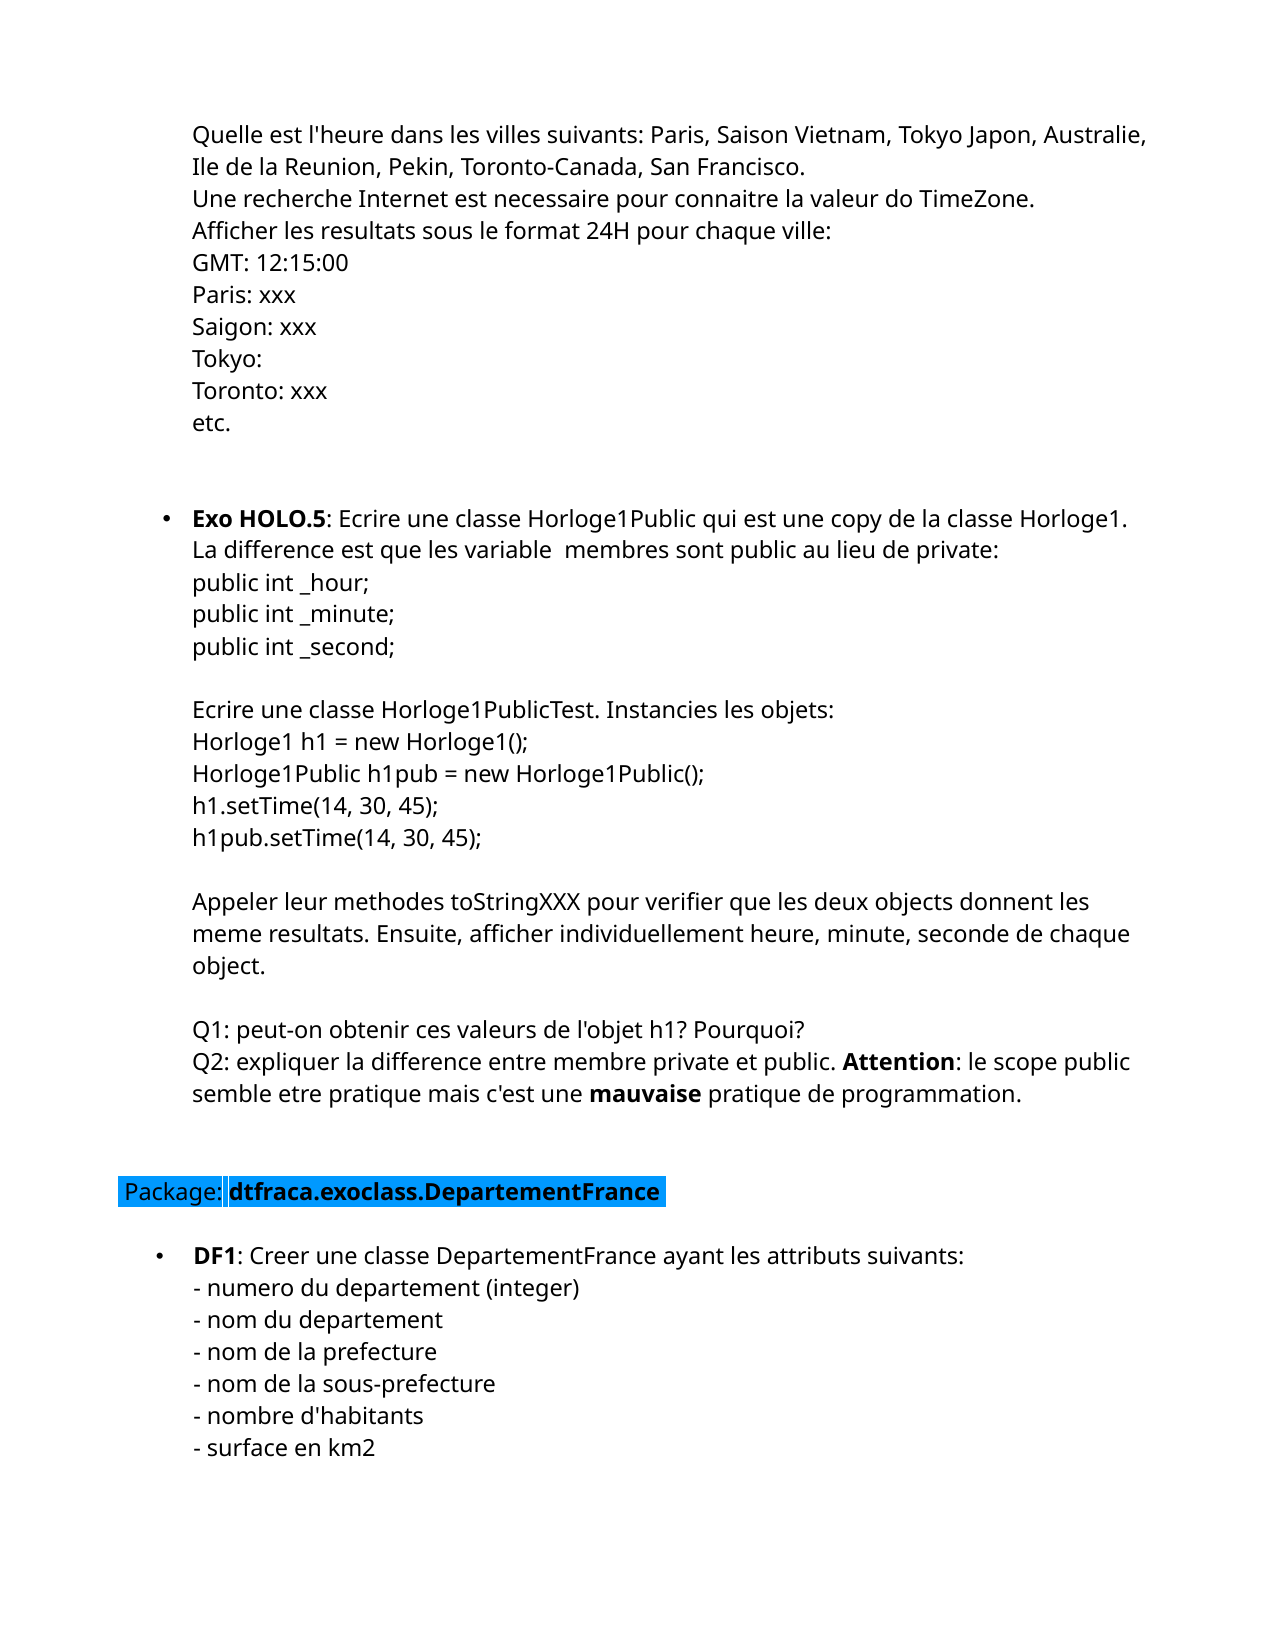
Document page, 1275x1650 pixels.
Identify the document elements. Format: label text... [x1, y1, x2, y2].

list Quelle est l'heure dans les villes suivants: Paris, Saison Vietnam, Tokyo Japon, Australie, Ile de la Reunion, Pekin, Toronto-Canada, San Francisco. Une recherche Internet est necessaire pour connaitre la valeur do TimeZone. Afficher les resultats sous le format 24H pour chaque ville: GMT: 12:15:00 Paris: xxx Saigon: xxx Tokyo: Toronto: xxx etc. [162, 118, 1157, 502]
text Package: dtfraca.exoclass.DepartementFrance [118, 1176, 1157, 1207]
list Exo HOLO.5: Ecrire une classe Horloge1Public qui est une copy de la classe Horloge1. La difference est que les variable membres sont public au lieu de private: public int _hour; public int _minute; public int _second; Ecrire une classe Horloge1PublicTest. Instancies les objets: Horloge1 h1 = new Horloge1(); Horloge1Public h1pub = new Horloge1Public(); h1.setTime(14, 30, 45); h1pub.setTime(14, 30, 45); Appeler leur methodes toStringXXX pour verifier que les deux objects donnent les meme resultats. Ensuite, afficher individuellement heure, minute, seconde de chaque object. Q1: peut-on obtenir ces valeurs de l'objet h1? Pourquoi? Q2: expliquer la difference entre membre private et public. Attention: le scope public semble etre pratique mais c'est une mauvaise pratique de programmation. [162, 502, 1157, 1143]
list DF1: Creer une classe DepartementFrance ayant les attributs suivants: - numero du departement (integer) - nom du departement - nom de la prefecture - nom de la sous-prefecture - nombre d'habitants - surface en km2 [156, 1239, 1157, 1527]
